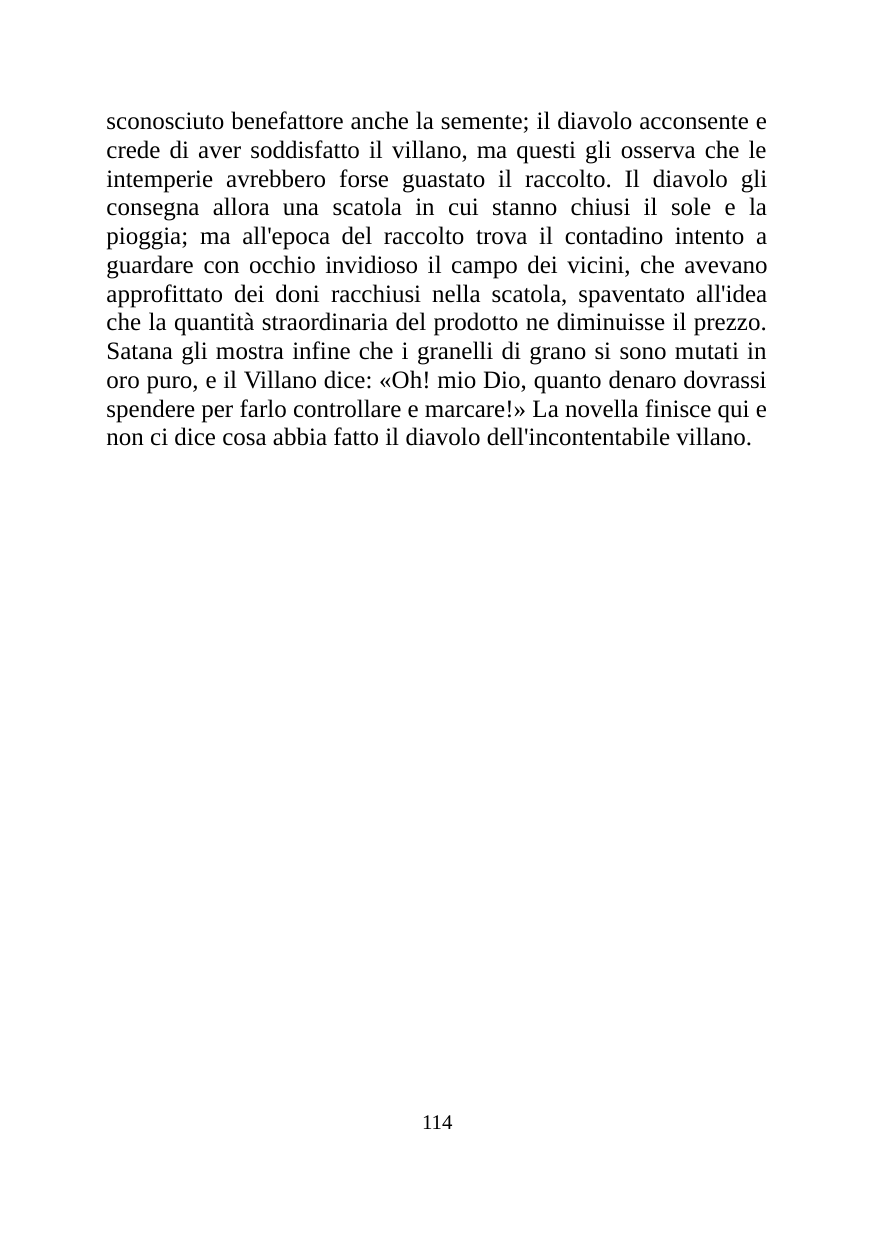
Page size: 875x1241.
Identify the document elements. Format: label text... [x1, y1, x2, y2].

text sconosciuto benefattore anche la semente; il diavolo acconsente e crede di aver soddisfatto il villano, ma questi gli osserva che le intemperie avrebbero forse guastato il raccolto. Il diavolo gli consegna allora una scatola in cui stanno chiusi il sole e la pioggia; ma all'epoca del raccolto trova il contadino intento a guardare con occhio invidioso il campo dei vicini, che avevano approfittato dei doni racchiusi nella scatola, spaventato all'idea che la quantità straordinaria del prodotto ne diminuisse il prezzo. Satana gli mostra infine che i granelli di grano si sono mutati in oro puro, e il Villano dice: «Oh! mio Dio, quanto denaro dovrassi spendere per farlo controllare e marcare!» La novella finisce qui e non ci dice cosa abbia fatto il diavolo dell'incontentabile villano. [106, 106, 768, 451]
